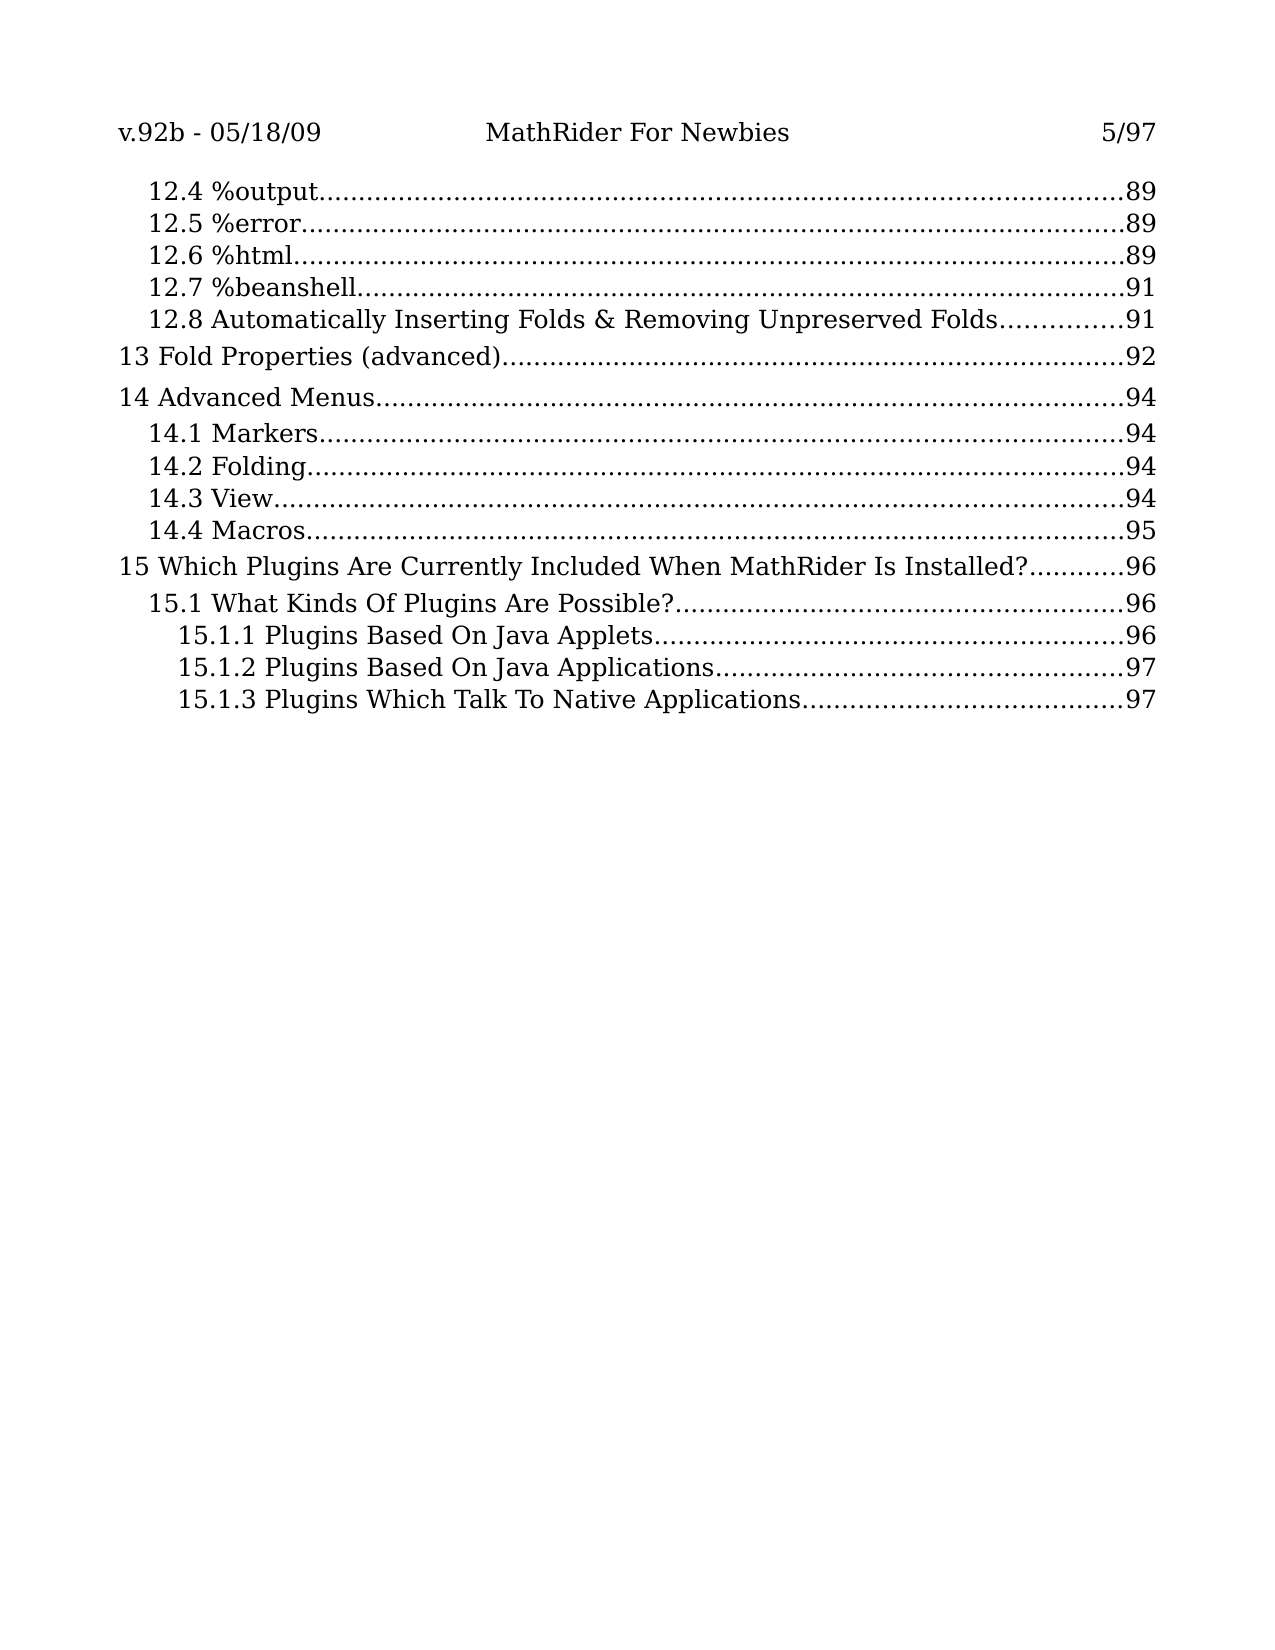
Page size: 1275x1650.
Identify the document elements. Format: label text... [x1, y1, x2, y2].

text 15.1.2 Plugins Based On Java Applications 97 [177, 653, 1157, 683]
text 14.2 Folding 94 [148, 452, 1157, 481]
text 14 Advanced Menus 94 [118, 383, 1157, 412]
text 12.8 Automatically Inserting Folds & Removing Unpreserved Folds 91 [148, 305, 1157, 334]
text 15 Which Plugins Are Currently Included When MathRider Is Installed? 96 [118, 553, 1157, 582]
text 12.7 %beanshell 91 [148, 273, 1157, 302]
text 15.1.1 Plugins Based On Java Applets 96 [177, 621, 1157, 651]
text 12.5 %error 89 [148, 209, 1157, 238]
text 13 Fold Properties (advanced) 92 [118, 342, 1157, 371]
text 12.6 %html 89 [148, 241, 1157, 270]
text 15.1 What Kinds Of Plugins Are Possible? 96 [148, 589, 1157, 618]
text 14.1 Markers 94 [148, 420, 1157, 449]
text 12.4 %output 89 [148, 177, 1157, 206]
text 15.1.3 Plugins Which Talk To Native Applications 97 [177, 686, 1157, 715]
text 14.3 View 94 [148, 484, 1157, 513]
text 14.4 Macros 95 [148, 516, 1157, 545]
